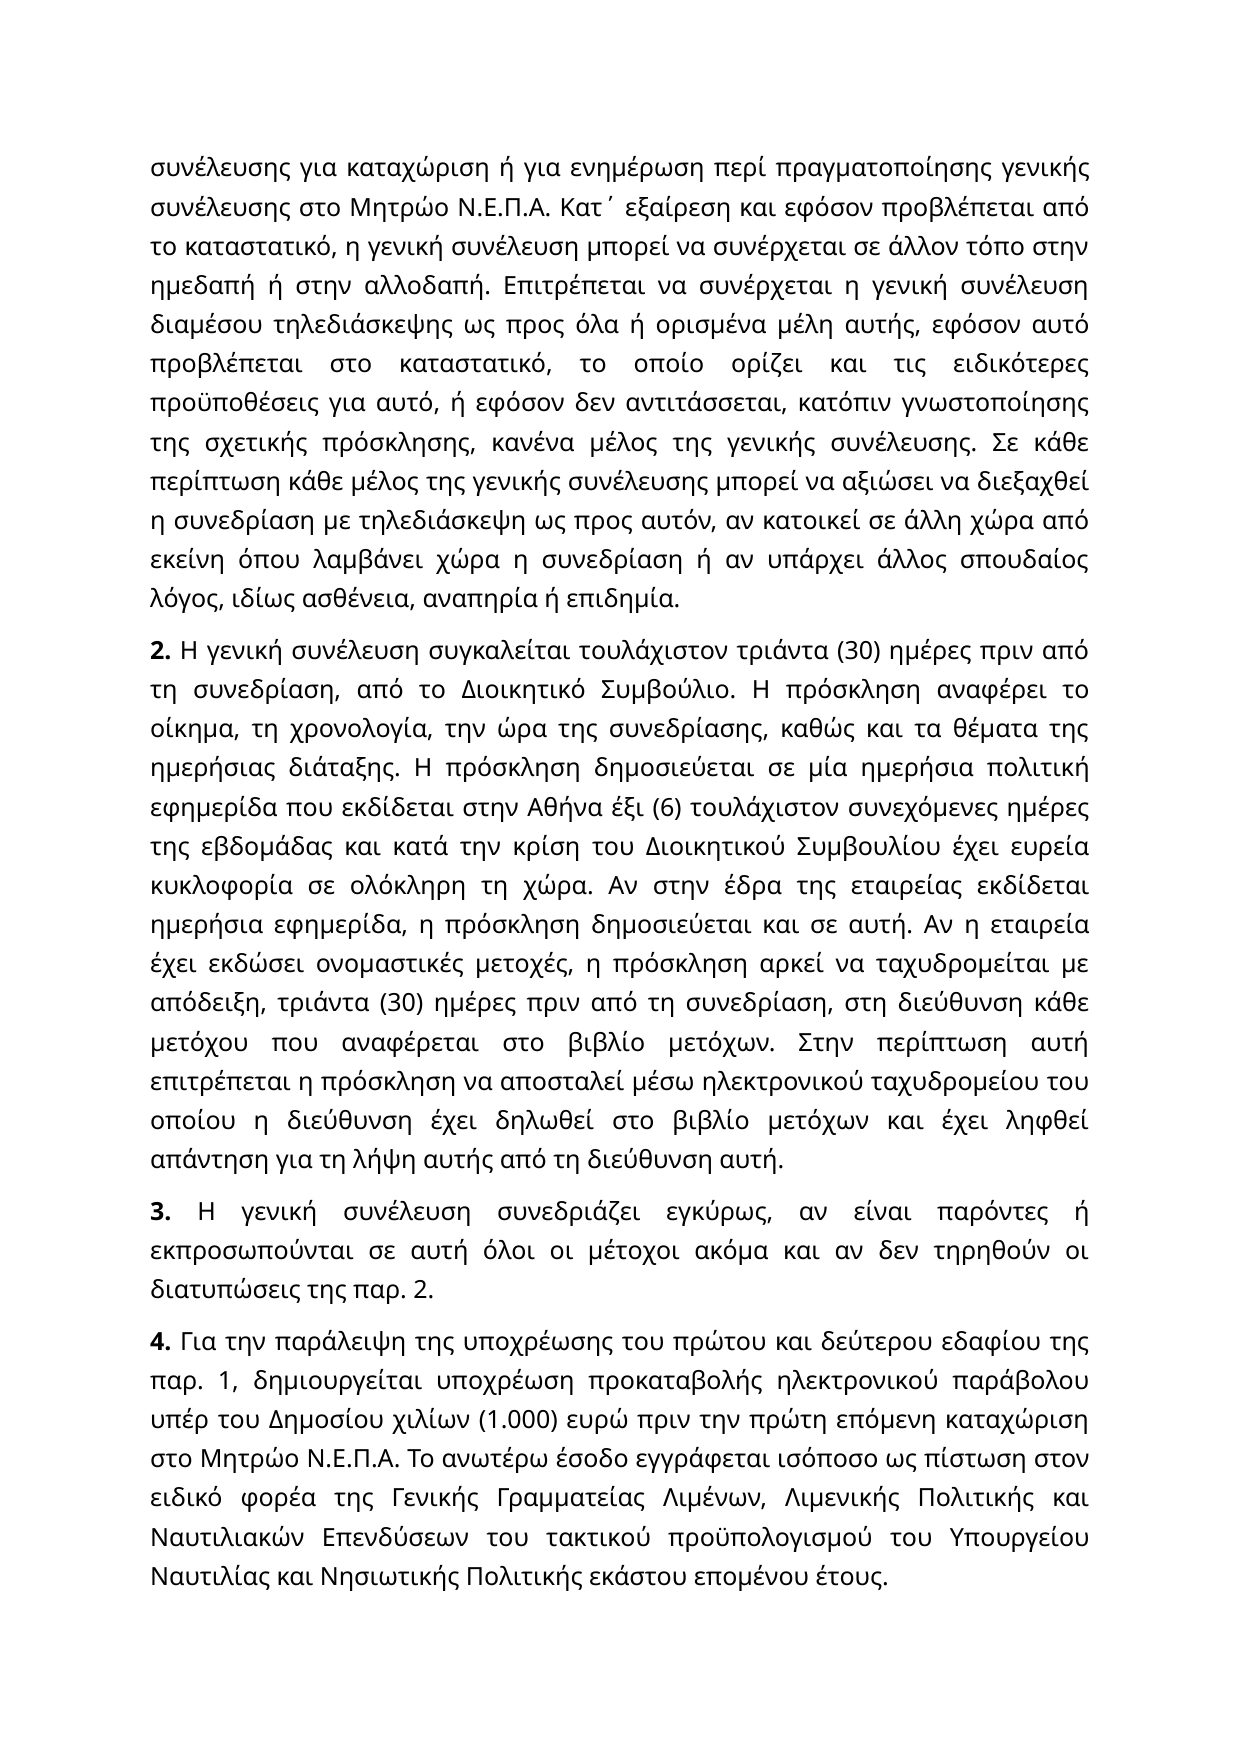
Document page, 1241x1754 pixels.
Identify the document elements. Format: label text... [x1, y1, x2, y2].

text 2. Η γενική συνέλευση συγκαλείται τουλάχιστον τριάντα (30) ημέρες πριν από τη συνεδρίαση, από το Διοικητικό Συμβούλιο. Η πρόσκληση αναφέρει το οίκημα, τη χρονολογία, την ώρα της συνεδρίασης, καθώς και τα θέματα της ημερήσιας διάταξης. Η πρόσκληση δημοσιεύεται σε μία ημερήσια πολιτική εφημερίδα που εκδίδεται στην Αθήνα έξι (6) τουλάχιστον συνεχόμενες ημέρες της εβδομάδας και κατά την κρίση του Διοικητικού Συμβουλίου έχει ευρεία κυκλοφορία σε ολόκληρη τη χώρα. Αν στην έδρα της εταιρείας εκδίδεται ημερήσια εφημερίδα, η πρόσκληση δημοσιεύεται και σε αυτή. Αν η εταιρεία έχει εκδώσει ονομαστικές μετοχές, η πρόσκληση αρκεί να ταχυδρομείται με απόδειξη, τριάντα (30) ημέρες πριν από τη συνεδρίαση, στη διεύθυνση κάθε μετόχου που αναφέρεται στο βιβλίο μετόχων. Στην περίπτωση αυτή επιτρέπεται η πρόσκληση να αποσταλεί μέσω ηλεκτρονικού ταχυδρομείου του οποίου η διεύθυνση έχει δηλωθεί στο βιβλίο μετόχων και έχει ληφθεί απάντηση για τη λήψη αυτής από τη διεύθυνση αυτή. [150, 632, 1090, 1176]
text συνέλευσης για καταχώριση ή για ενημέρωση περί πραγματοποίησης γενικής συνέλευσης στο Μητρώο Ν.Ε.Π.Α. Κατ΄ εξαίρεση και εφόσον προβλέπεται από το καταστατικό, η γενική συνέλευση μπορεί να συνέρχεται σε άλλον τόπο στην ημεδαπή ή στην αλλοδαπή. Επιτρέπεται να συνέρχεται η γενική συνέλευση διαμέσου τηλεδιάσκεψης ως προς όλα ή ορισμένα μέλη αυτής, εφόσον αυτό προβλέπεται στο καταστατικό, το οποίο ορίζει και τις ειδικότερες προϋποθέσεις για αυτό, ή εφόσον δεν αντιτάσσεται, κατόπιν γνωστοποίησης της σχετικής πρόσκλησης, κανένα μέλος της γενικής συνέλευσης. Σε κάθε περίπτωση κάθε μέλος της γενικής συνέλευσης μπορεί να αξιώσει να διεξαχθεί η συνεδρίαση με τηλεδιάσκεψη ως προς αυτόν, αν κατοικεί σε άλλη χώρα από εκείνη όπου λαμβάνει χώρα η συνεδρίαση ή αν υπάρχει άλλος σπουδαίος λόγος, ιδίως ασθένεια, αναπηρία ή επιδημία. [150, 150, 1090, 615]
text 4. Για την παράλειψη της υποχρέωσης του πρώτου και δεύτερου εδαφίου της παρ. 1, δημιουργείται υποχρέωση προκαταβολής ηλεκτρονικού παράβολου υπέρ του Δημοσίου χιλίων (1.000) ευρώ πριν την πρώτη επόμενη καταχώριση στο Μητρώο Ν.Ε.Π.Α. Το ανωτέρω έσοδο εγγράφεται ισόποσο ως πίστωση στον ειδικό φορέα της Γενικής Γραμματείας Λιμένων, Λιμενικής Πολιτικής και Ναυτιλιακών Επενδύσεων του τακτικού προϋπολογισμού του Υπουργείου Ναυτιλίας και Νησιωτικής Πολιτικής εκάστου επομένου έτους. [150, 1323, 1090, 1592]
text 3. Η γενική συνέλευση συνεδριάζει εγκύρως, αν είναι παρόντες ή εκπροσωπούνται σε αυτή όλοι οι μέτοχοι ακόμα και αν δεν τηρηθούν οι διατυπώσεις της παρ. 2. [150, 1193, 1090, 1306]
